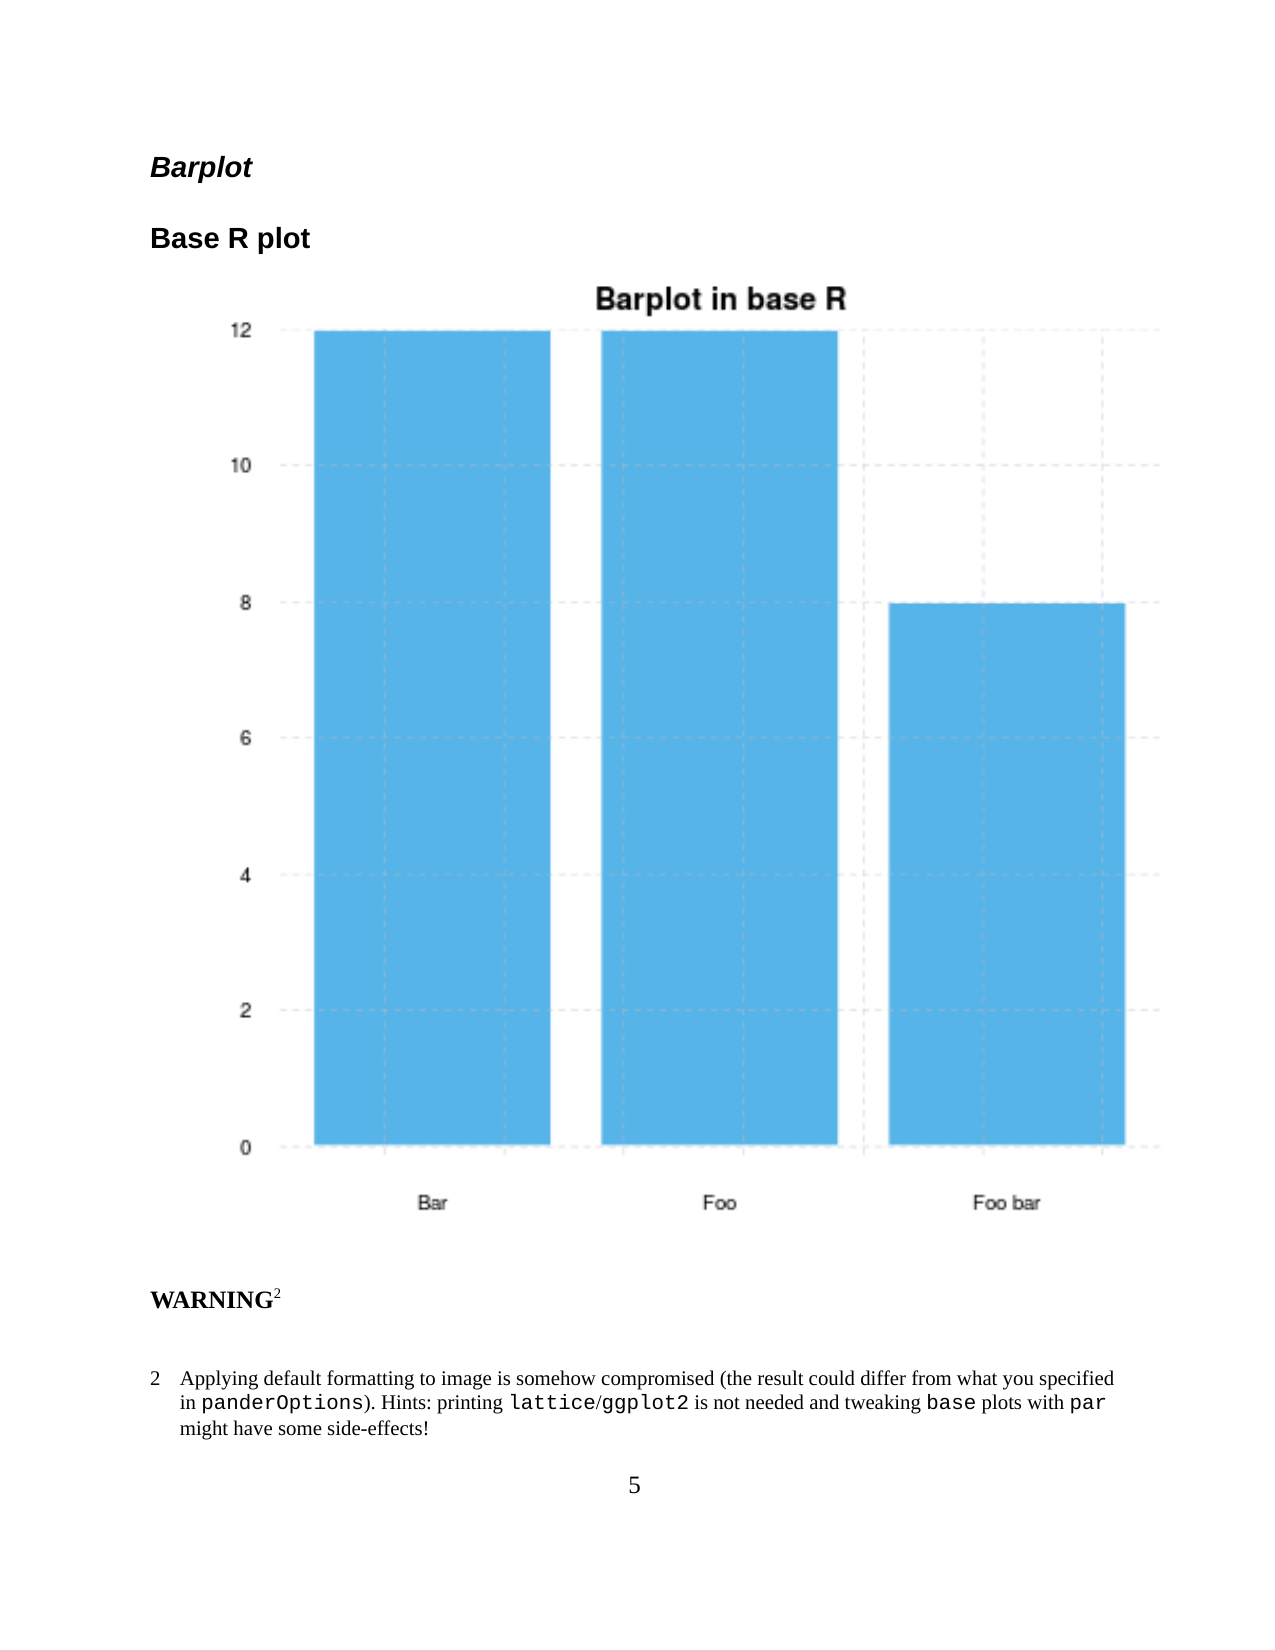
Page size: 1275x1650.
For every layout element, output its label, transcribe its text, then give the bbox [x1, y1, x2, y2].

text Applying default formatting to image is somehow compromised (the result could differ from what you specified in panderOptions). Hints: printing lattice/ggplot2 is not needed and tweaking base plots with par might have some side-effects! [150, 1366, 1125, 1440]
subtitle Base R plot [150, 221, 1125, 254]
text WARNING [150, 1280, 1125, 1314]
picture [150, 267, 1163, 1280]
subtitle Barplot [150, 150, 1125, 183]
